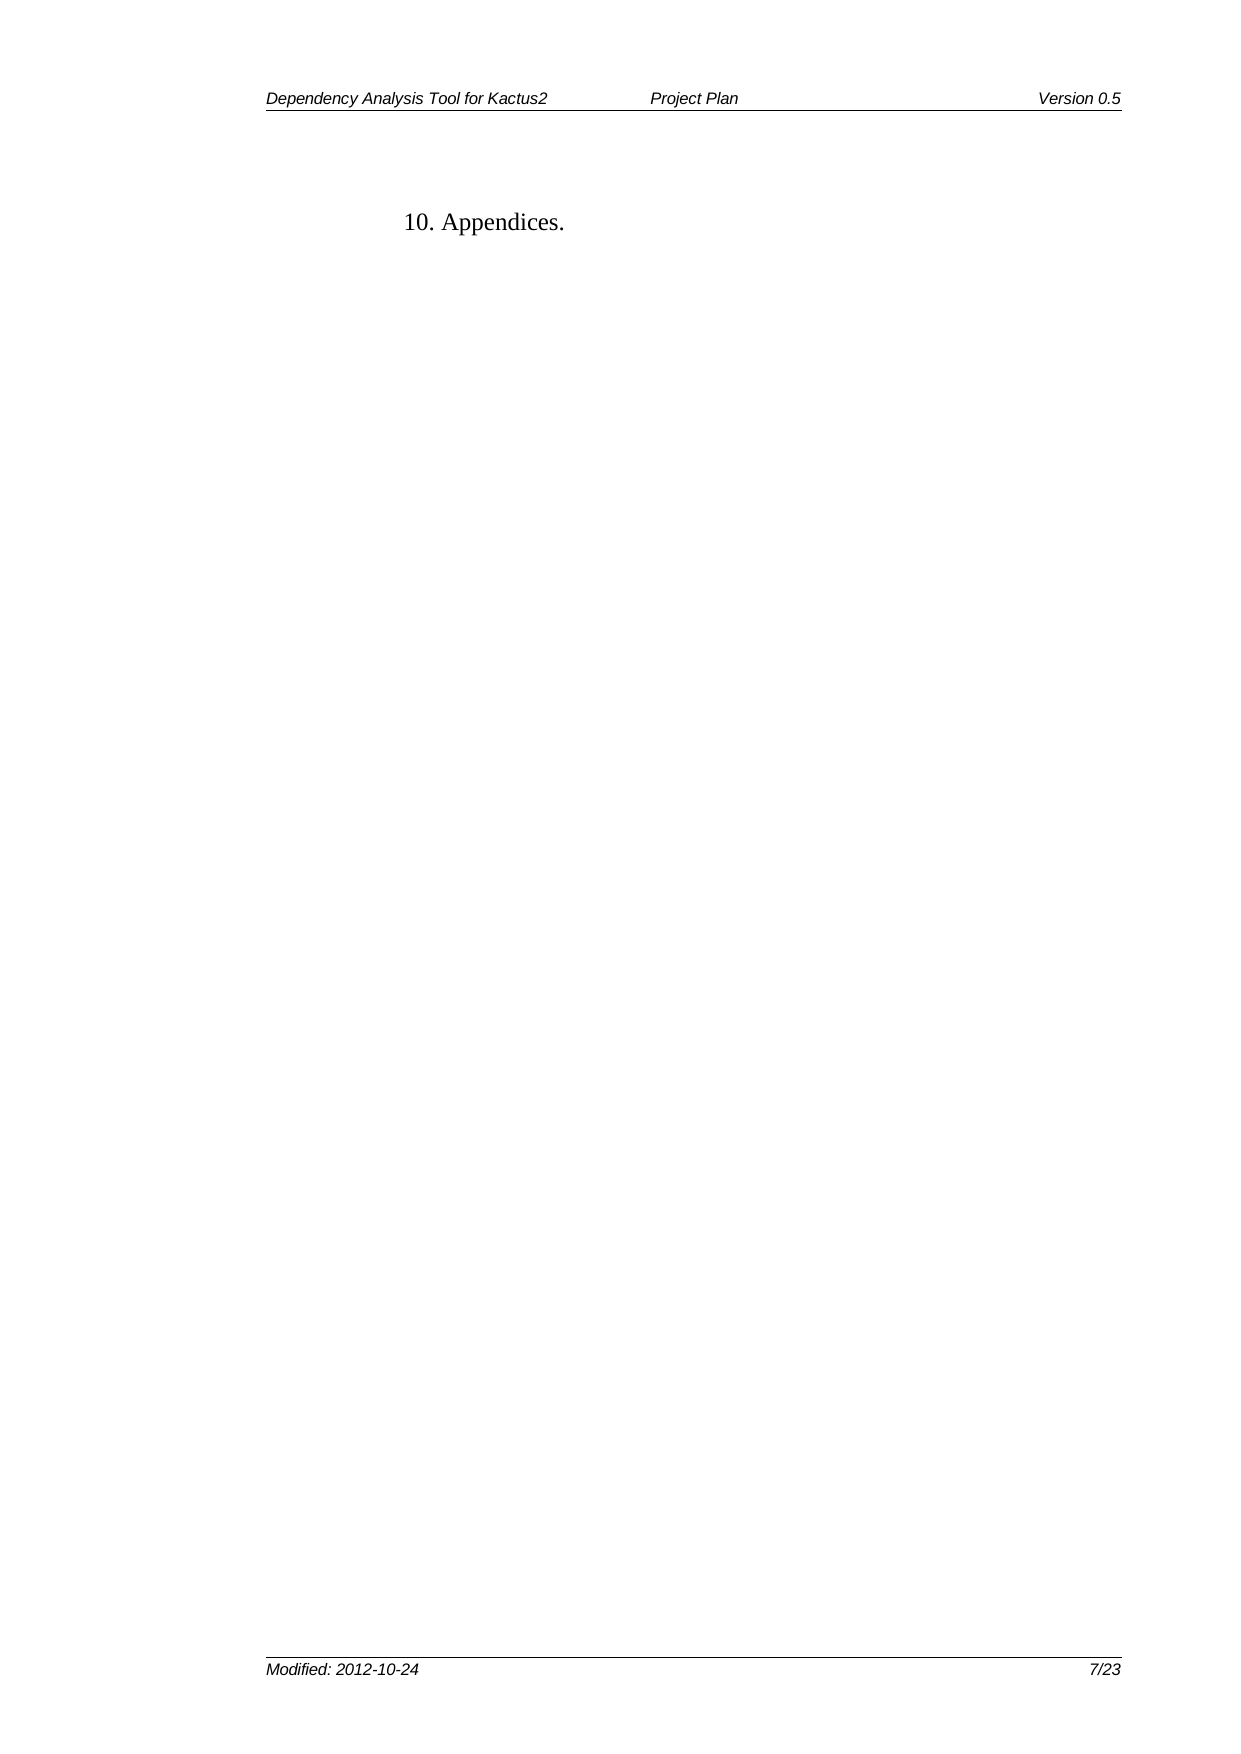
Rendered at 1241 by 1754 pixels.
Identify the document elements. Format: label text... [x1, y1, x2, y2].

list Appendices. [403, 207, 1122, 236]
